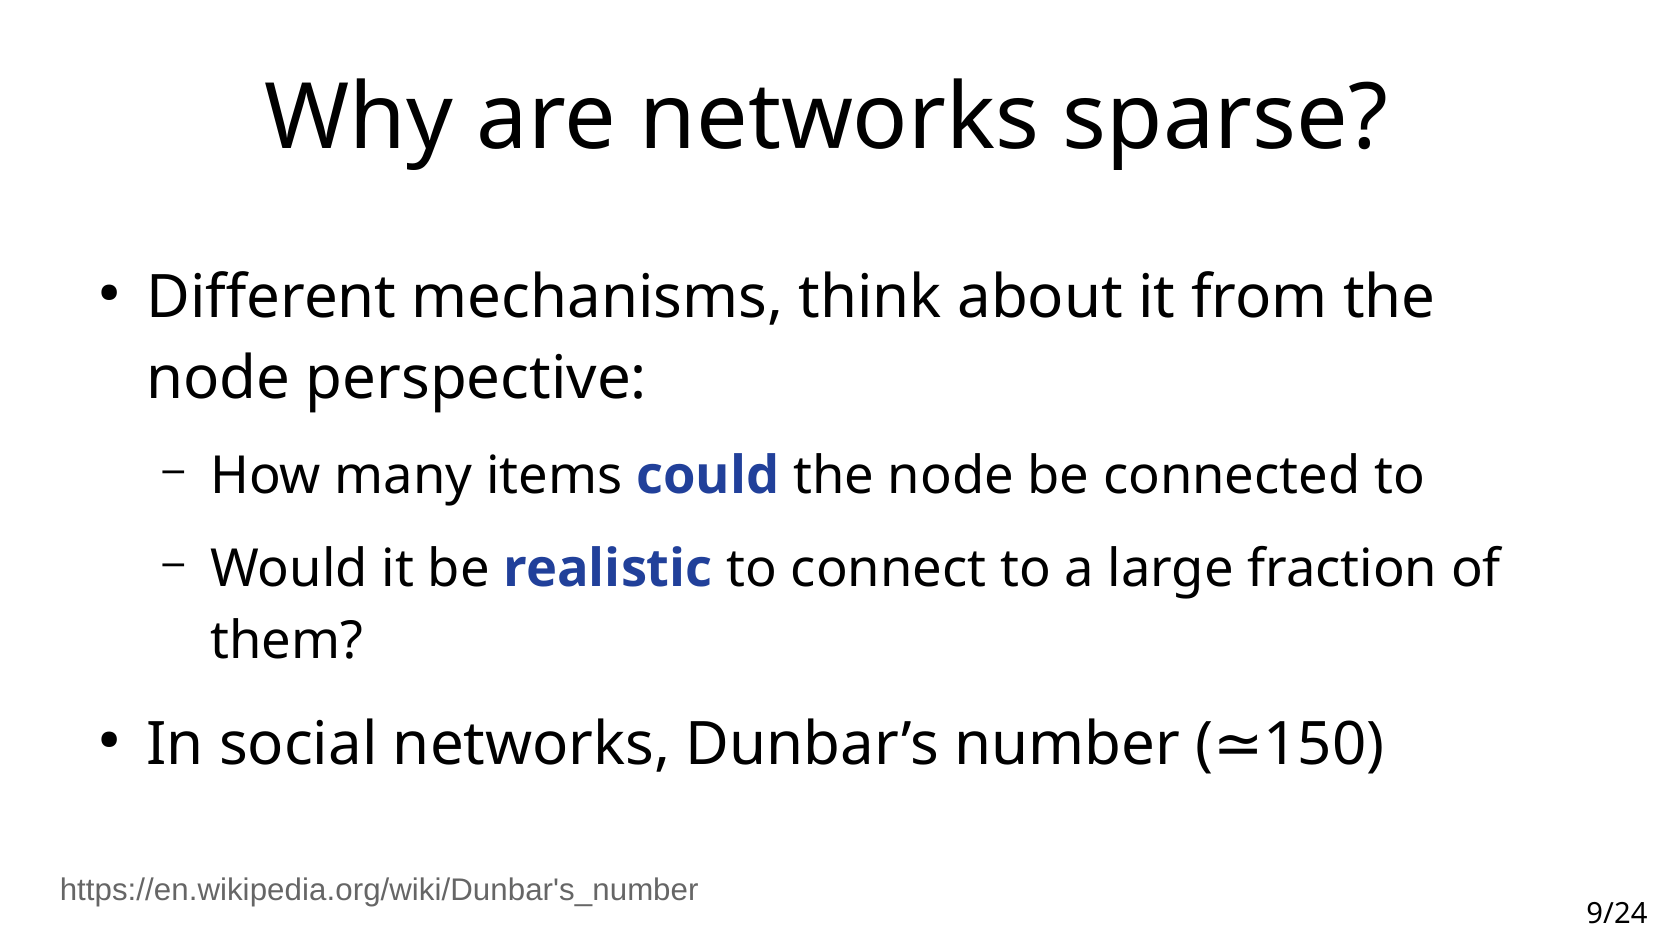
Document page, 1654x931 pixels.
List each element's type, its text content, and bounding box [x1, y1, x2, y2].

list Different mechanisms, think about it from the node perspective: How many items could the node be connected to Would it be realistic to connect to a large fraction of them? In social networks, Dunbar’s number (≃150) [82, 253, 1571, 793]
title Why are networks sparse? [82, 1, 1571, 226]
text_box https://en.wikipedia.org/wiki/Dunbar's_number [45, 864, 837, 916]
